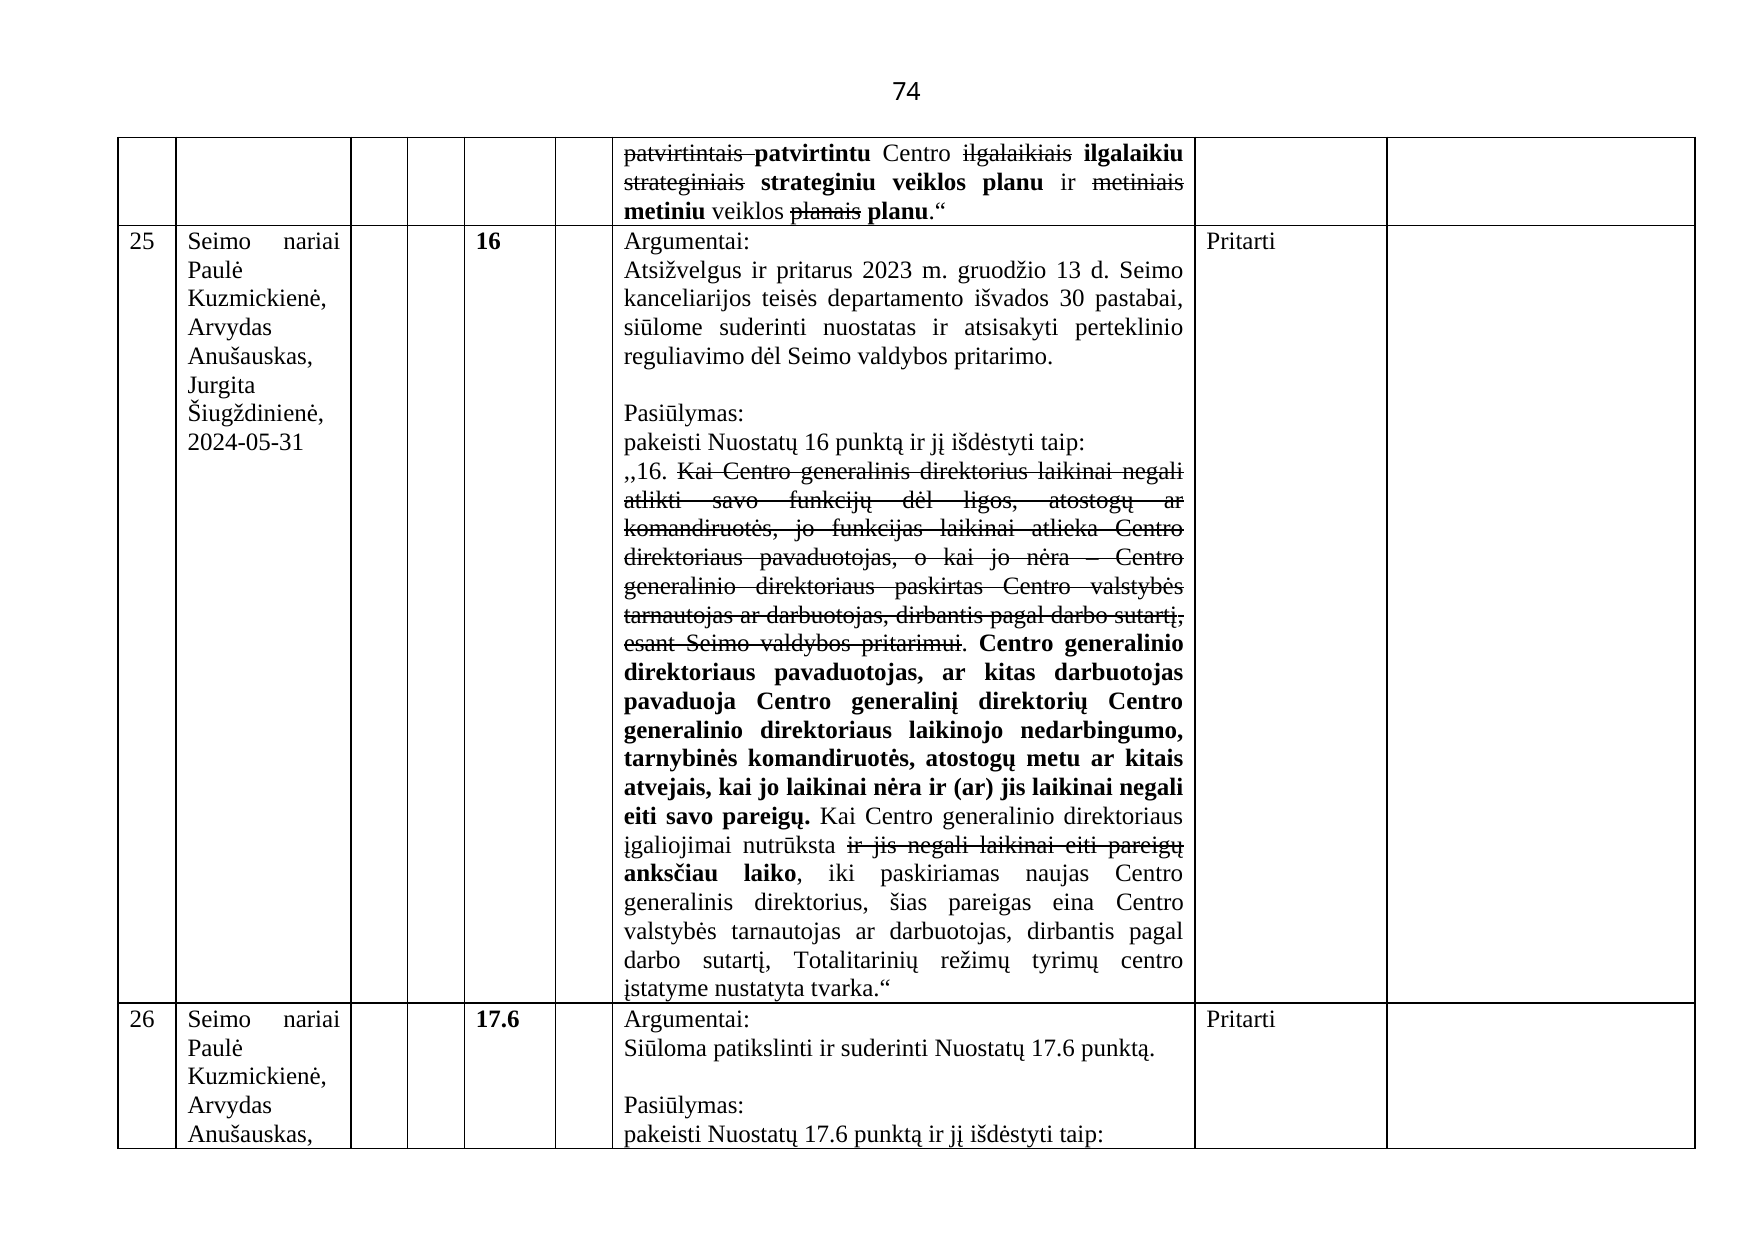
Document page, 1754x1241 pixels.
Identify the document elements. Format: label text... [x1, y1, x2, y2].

table_cell [1388, 1004, 1694, 1148]
table_cell [352, 226, 407, 1002]
table_cell [352, 1004, 407, 1148]
table_cell Pritarti [1196, 1004, 1386, 1148]
table_cell [408, 226, 464, 1002]
table_cell [1388, 138, 1694, 224]
table_cell [556, 138, 612, 224]
table_cell 17.6 [465, 1004, 555, 1148]
table_cell Seimo nariai Paulė Kuzmickienė, Arvydas Anušauskas, Jurgita Šiugždinienė, 2024-05-31 [177, 226, 350, 1002]
table_cell [556, 226, 612, 1002]
table_cell [408, 138, 464, 224]
table_cell Pritarti [1196, 226, 1386, 1002]
table_cell Argumentai: Atsižvelgus ir pritarus 2023 m. gruodžio 13 d. Seimo kanceliarijos teisės departamento išvados 30 pastabai, siūlome suderinti nuostatas ir atsisakyti perteklinio reguliavimo dėl Seimo valdybos pritarimo. Pasiūlymas: pakeisti Nuostatų 16 punktą ir jį išdėstyti taip: ,,16. Kai Centro generalinis direktorius laikinai negali atlikti savo funkcijų dėl ligos, atostogų ar komandiruotės, jo funkcijas laikinai atlieka Centro direktoriaus pavaduotojas, o kai jo nėra – Centro generalinio direktoriaus paskirtas Centro valstybės tarnautojas ar darbuotojas, dirbantis pagal darbo sutartį, esant Seimo valdybos pritarimui. Centro generalinio direktoriaus pavaduotojas, ar kitas darbuotojas pavaduoja Centro generalinį direktorių Centro generalinio direktoriaus laikinojo nedarbingumo, tarnybinės komandiruotės, atostogų metu ar kitais atvejais, kai jo laikinai nėra ir (ar) jis laikinai negali eiti savo pareigų. Kai Centro generalinio direktoriaus įgaliojimai nutrūksta ir jis negali laikinai eiti pareigų anksčiau laiko, iki paskiriamas naujas Centro generalinis direktorius, šias pareigas eina Centro valstybės tarnautojas ar darbuotojas, dirbantis pagal darbo sutartį, Totalitarinių režimų tyrimų centro įstatyme nustatyta tvarka.“ [613, 226, 1194, 1002]
table_cell [408, 1004, 464, 1148]
table_cell [465, 138, 555, 224]
table_cell [119, 138, 175, 224]
table_cell [556, 1004, 612, 1148]
table_cell [352, 138, 407, 224]
table_cell Seimo nariai Paulė Kuzmickienė, Arvydas Anušauskas, [177, 1004, 350, 1148]
table_cell 26 [119, 1004, 175, 1148]
table_cell [177, 138, 350, 224]
table_cell [1388, 226, 1694, 1002]
table_cell 16 [465, 226, 555, 1002]
table_cell 25 [119, 226, 175, 1002]
table_cell Argumentai: Siūloma patikslinti ir suderinti Nuostatų 17.6 punktą. Pasiūlymas: pakeisti Nuostatų 17.6 punktą ir jį išdėstyti taip: [613, 1004, 1194, 1148]
table_cell [1196, 138, 1386, 224]
